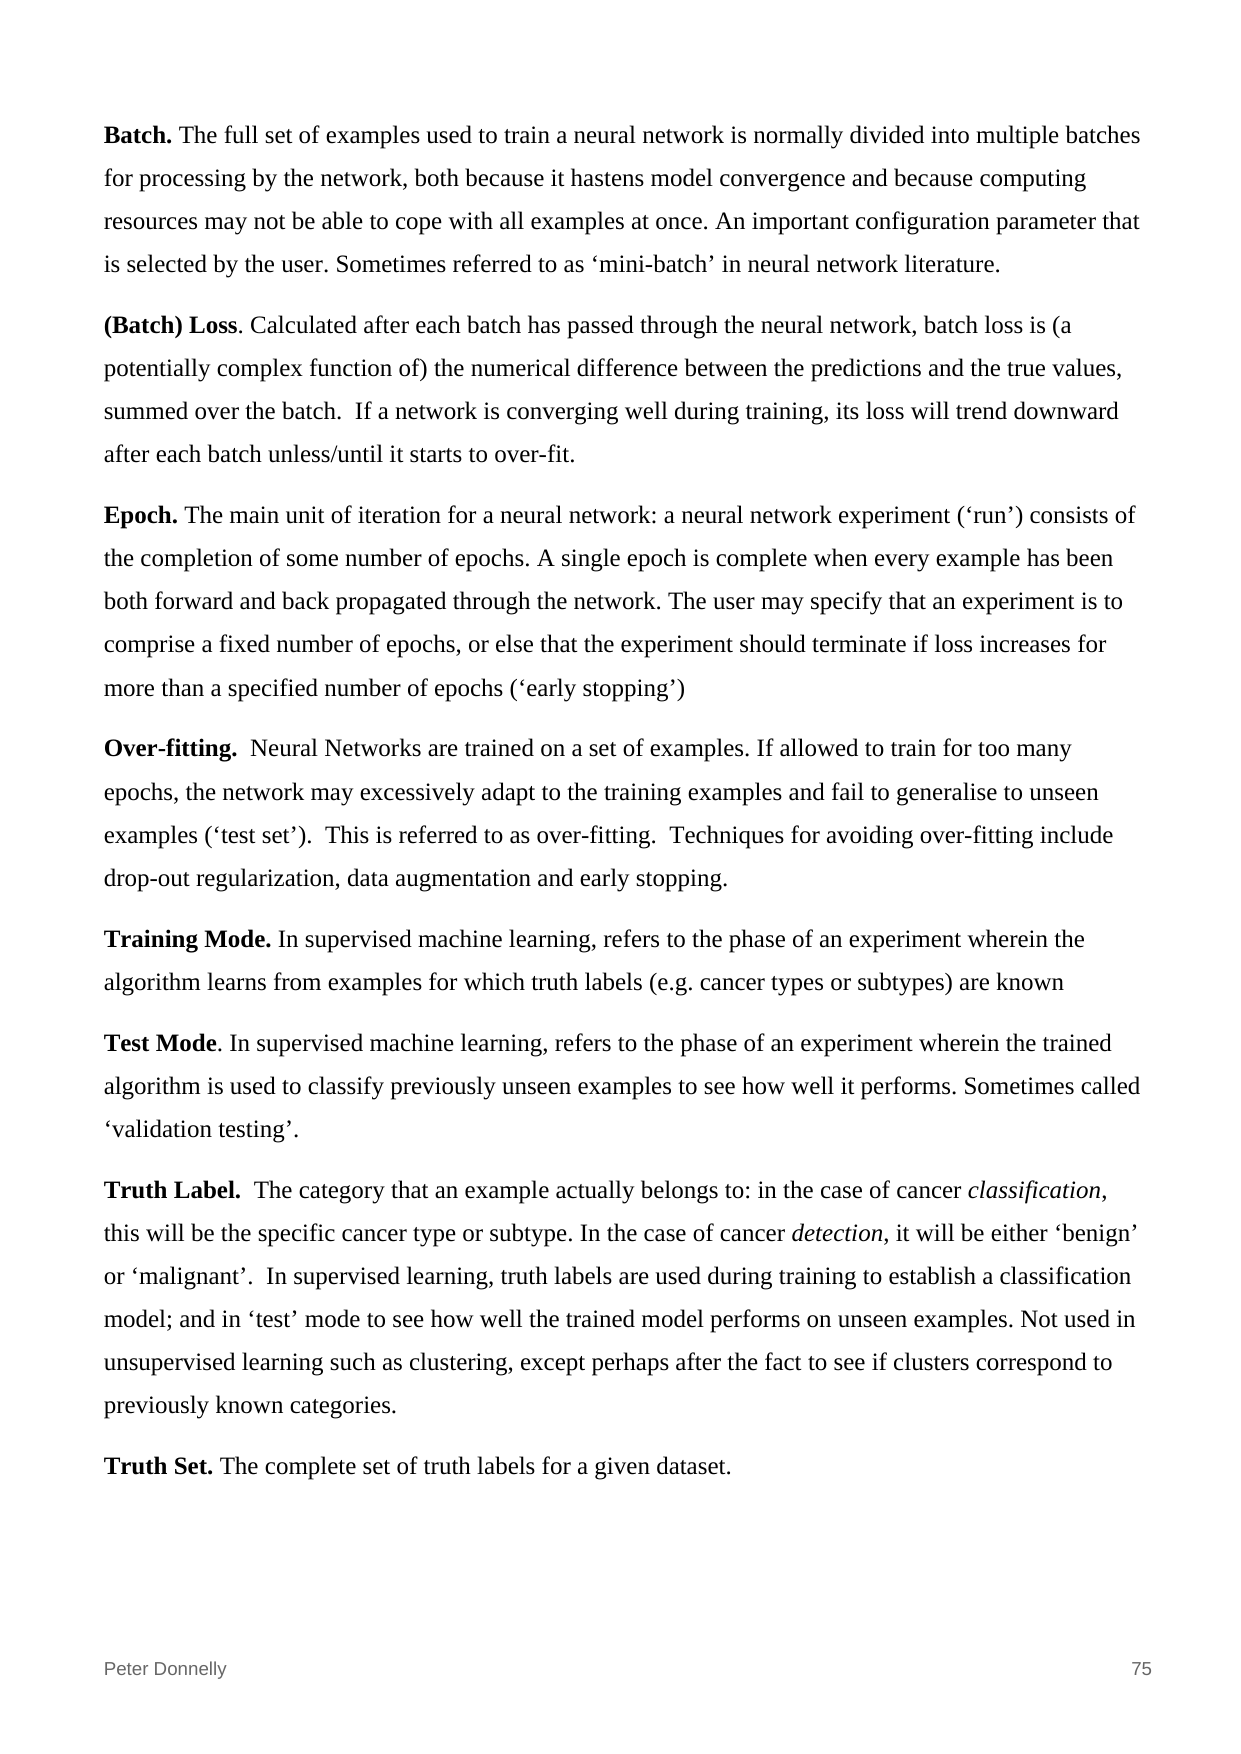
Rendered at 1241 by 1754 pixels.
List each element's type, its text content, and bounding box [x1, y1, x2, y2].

text Test Mode. In supervised machine learning, refers to the phase of an experiment wherein the trained algorithm is used to classify previously unseen examples to see how well it performs. Sometimes called ‘validation testing’. [103, 1028, 1146, 1143]
text Batch. The full set of examples used to train a neural network is normally divided into multiple batches for processing by the network, both because it hastens model convergence and because computing resources may not be able to cope with all examples at once. An important configuration parameter that is selected by the user. Sometimes referred to as ‘mini-batch’ in neural network literature. [103, 120, 1146, 278]
text Over-fitting. Neural Networks are trained on a set of examples. If allowed to train for too many epochs, the network may excessively adapt to the training examples and fail to generalise to unseen examples (‘test set’). This is referred to as over-fitting. Techniques for avoiding over-fitting include drop-out regularization, data augmentation and early stopping. [103, 733, 1146, 892]
text Truth Label. The category that an example actually belongs to: in the case of cancer classification, this will be the specific cancer type or subtype. In the case of cancer detection, it will be either ‘benign’ or ‘malignant’. In supervised learning, truth labels are used during training to establish a classification model; and in ‘test’ mode to see how well the trained model performs on unseen examples. Not used in unsupervised learning such as clustering, except perhaps after the fact to see if clusters correspond to previously known categories. [103, 1175, 1146, 1419]
text Truth Set. The complete set of truth labels for a given dataset. [103, 1451, 1146, 1480]
text (Batch) Loss. Calculated after each batch has passed through the neural network, batch loss is (a potentially complex function of) the numerical difference between the predictions and the true values, summed over the batch. If a network is converging well during training, its loss will trend downward after each batch unless/until it starts to over-fit. [103, 310, 1146, 468]
text Training Mode. In supervised machine learning, refers to the phase of an experiment wherein the algorithm learns from examples for which truth labels (e.g. cancer types or subtypes) are known [103, 924, 1146, 996]
text Epoch. The main unit of iteration for a neural network: a neural network experiment (‘run’) consists of the completion of some number of epochs. A single epoch is complete when every example has been both forward and back propagated through the network. The user may specify that an experiment is to comprise a fixed number of epochs, or else that the experiment should terminate if loss increases for more than a specified number of epochs (‘early stopping’) [103, 500, 1146, 701]
